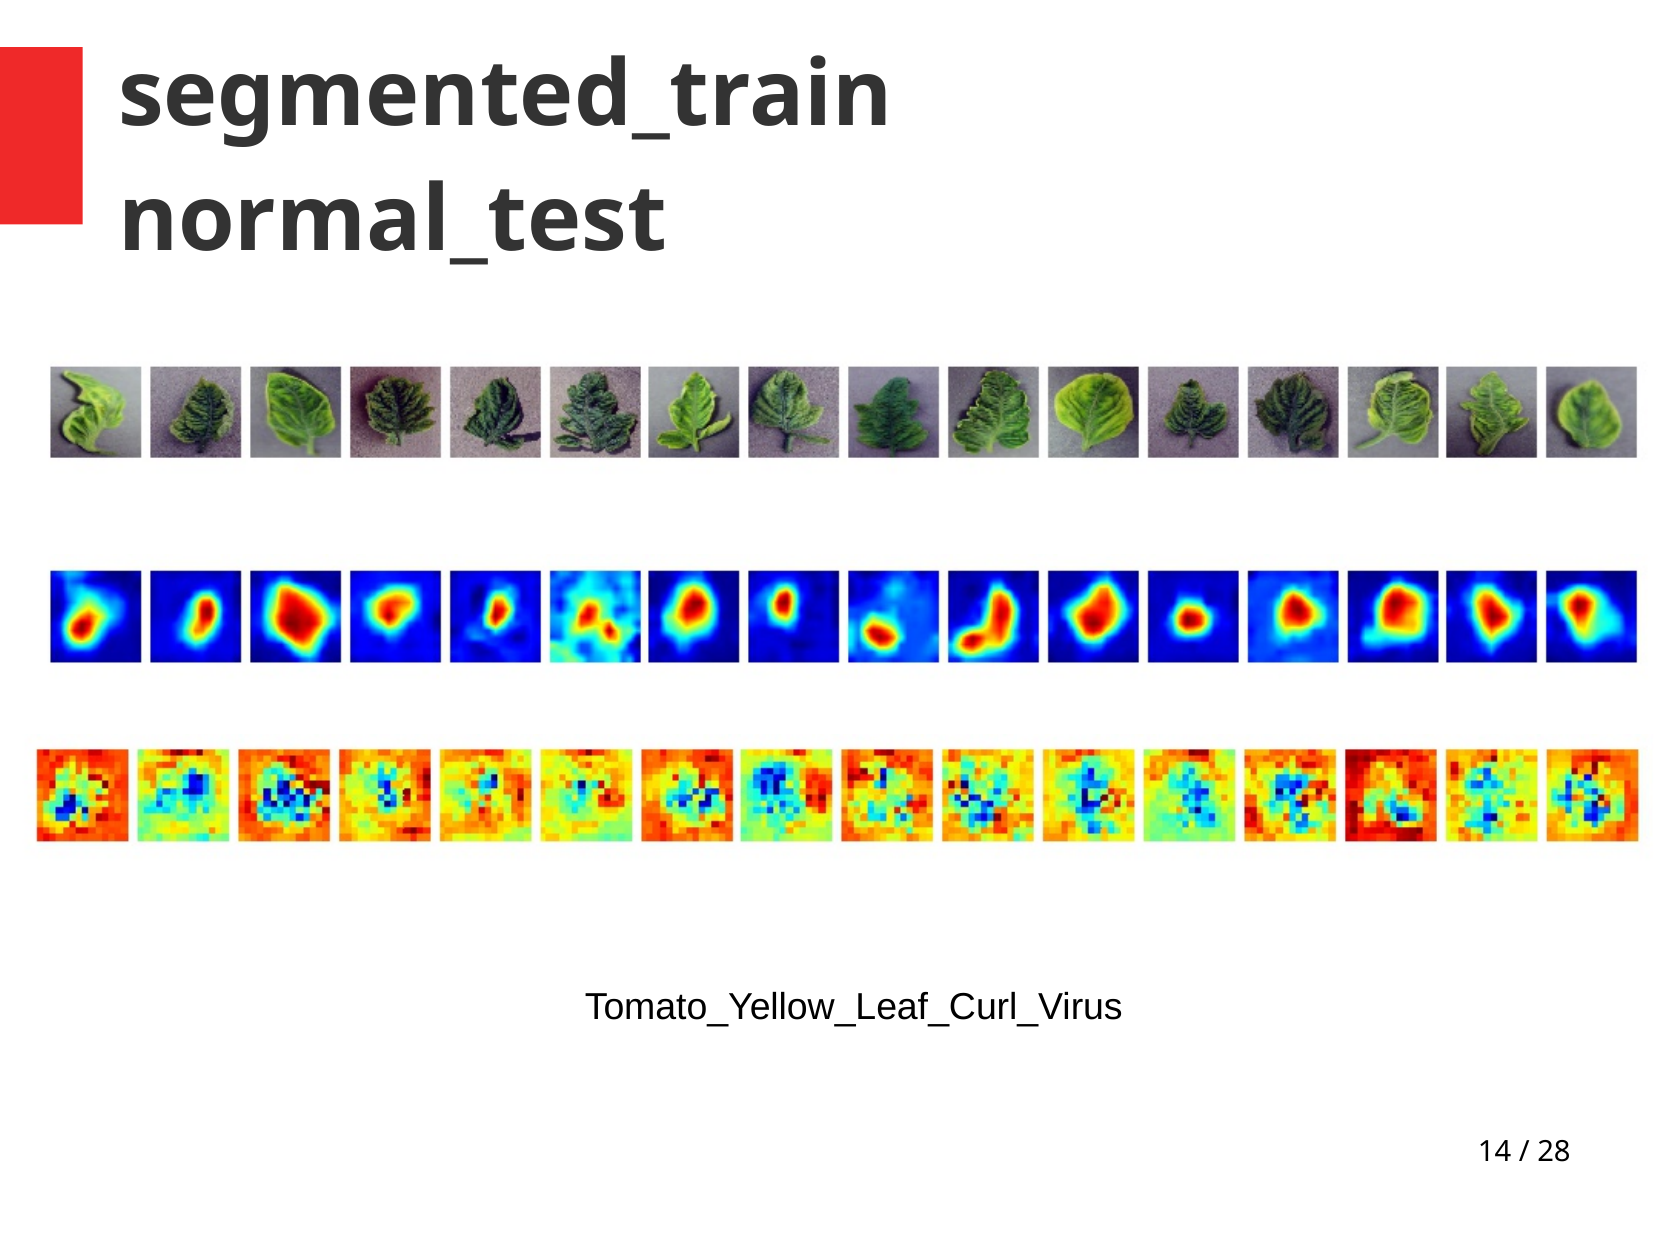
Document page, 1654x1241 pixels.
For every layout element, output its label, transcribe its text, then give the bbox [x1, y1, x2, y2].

picture [0, 554, 1654, 700]
text_box Tomato_Yellow_Leaf_Curl_Virus [570, 978, 1138, 1036]
picture [0, 734, 1654, 880]
picture [0, 350, 1654, 496]
title segmented_train normal_test [118, 45, 1571, 260]
